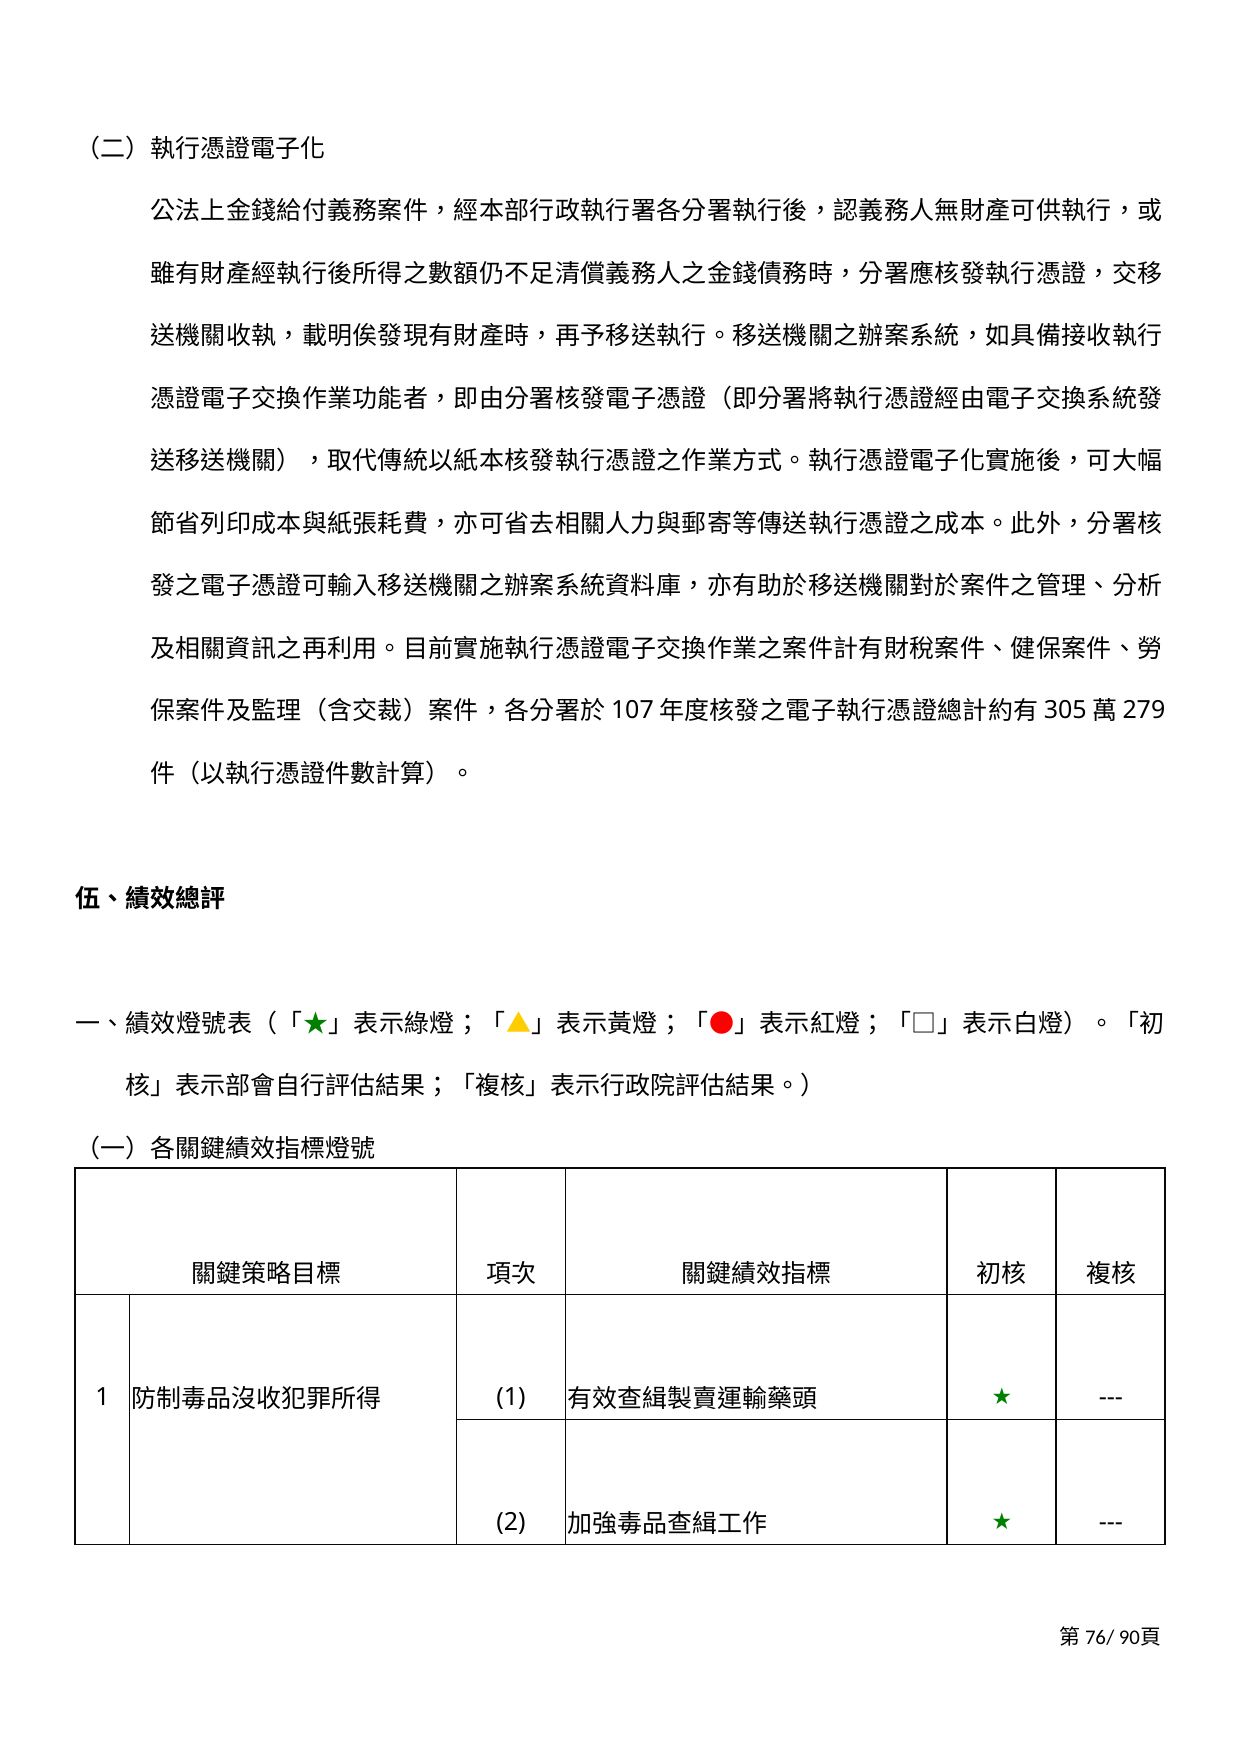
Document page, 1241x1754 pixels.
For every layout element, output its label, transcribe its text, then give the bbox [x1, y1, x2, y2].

table_header 關鍵策略目標 [76, 1169, 456, 1293]
table_header 複核 [1057, 1169, 1164, 1293]
table_cell --- [1057, 1420, 1164, 1543]
text （一）各關鍵績效指標燈號 [75, 1104, 1165, 1167]
table_cell (2) [457, 1420, 565, 1543]
table_cell 加強毒品查緝工作 [566, 1420, 946, 1543]
table_cell 防制毒品沒收犯罪所得 [130, 1295, 456, 1543]
table_cell --- [1057, 1295, 1164, 1418]
table_cell ★ [948, 1420, 1055, 1543]
table_header 項次 [457, 1169, 565, 1293]
table_header 關鍵績效指標 [566, 1169, 946, 1293]
text （二）執行憑證電子化 [75, 104, 1165, 167]
table_cell (1) [457, 1295, 565, 1418]
title 伍、績效總評 [75, 854, 1165, 917]
table_cell 1 [76, 1295, 129, 1543]
text 一、績效燈號表（「★」表示綠燈；「▲」表示黃燈；「●」表示紅燈；「□」表示白燈）。「初核」表示部會自行評估結果；「複核」表示行政院評估結果。） [75, 979, 1165, 1104]
text 公法上金錢給付義務案件，經本部行政執行署各分署執行後，認義務人無財產可供執行，或雖有財產經執行後所得之數額仍不足清償義務人之金錢債務時，分署應核發執行憑證，交移送機關收執，載明俟發現有財產時，再予移送執行。移送機關之辦案系統，如具備接收執行憑證電子交換作業功能者，即由分署核發電子憑證（即分署將執行憑證經由電子交換系統發送移送機關），取代傳統以紙本核發執行憑證之作業方式。執行憑證電子化實施後，可大幅節省列印成本與紙張耗費，亦可省去相關人力與郵寄等傳送執行憑證之成本。此外，分署核發之電子憑證可輸入移送機關之辦案系統資料庫，亦有助於移送機關對於案件之管理、分析及相關資訊之再利用。目前實施執行憑證電子交換作業之案件計有財稅案件、健保案件、勞保案件及監理（含交裁）案件，各分署於107年度核發之電子執行憑證總計約有305萬279件（以執行憑證件數計算）。 [150, 167, 1165, 792]
table_cell 有效查緝製賣運輸藥頭 [566, 1295, 946, 1418]
table_cell ★ [948, 1295, 1055, 1418]
table_header 初核 [948, 1169, 1055, 1293]
